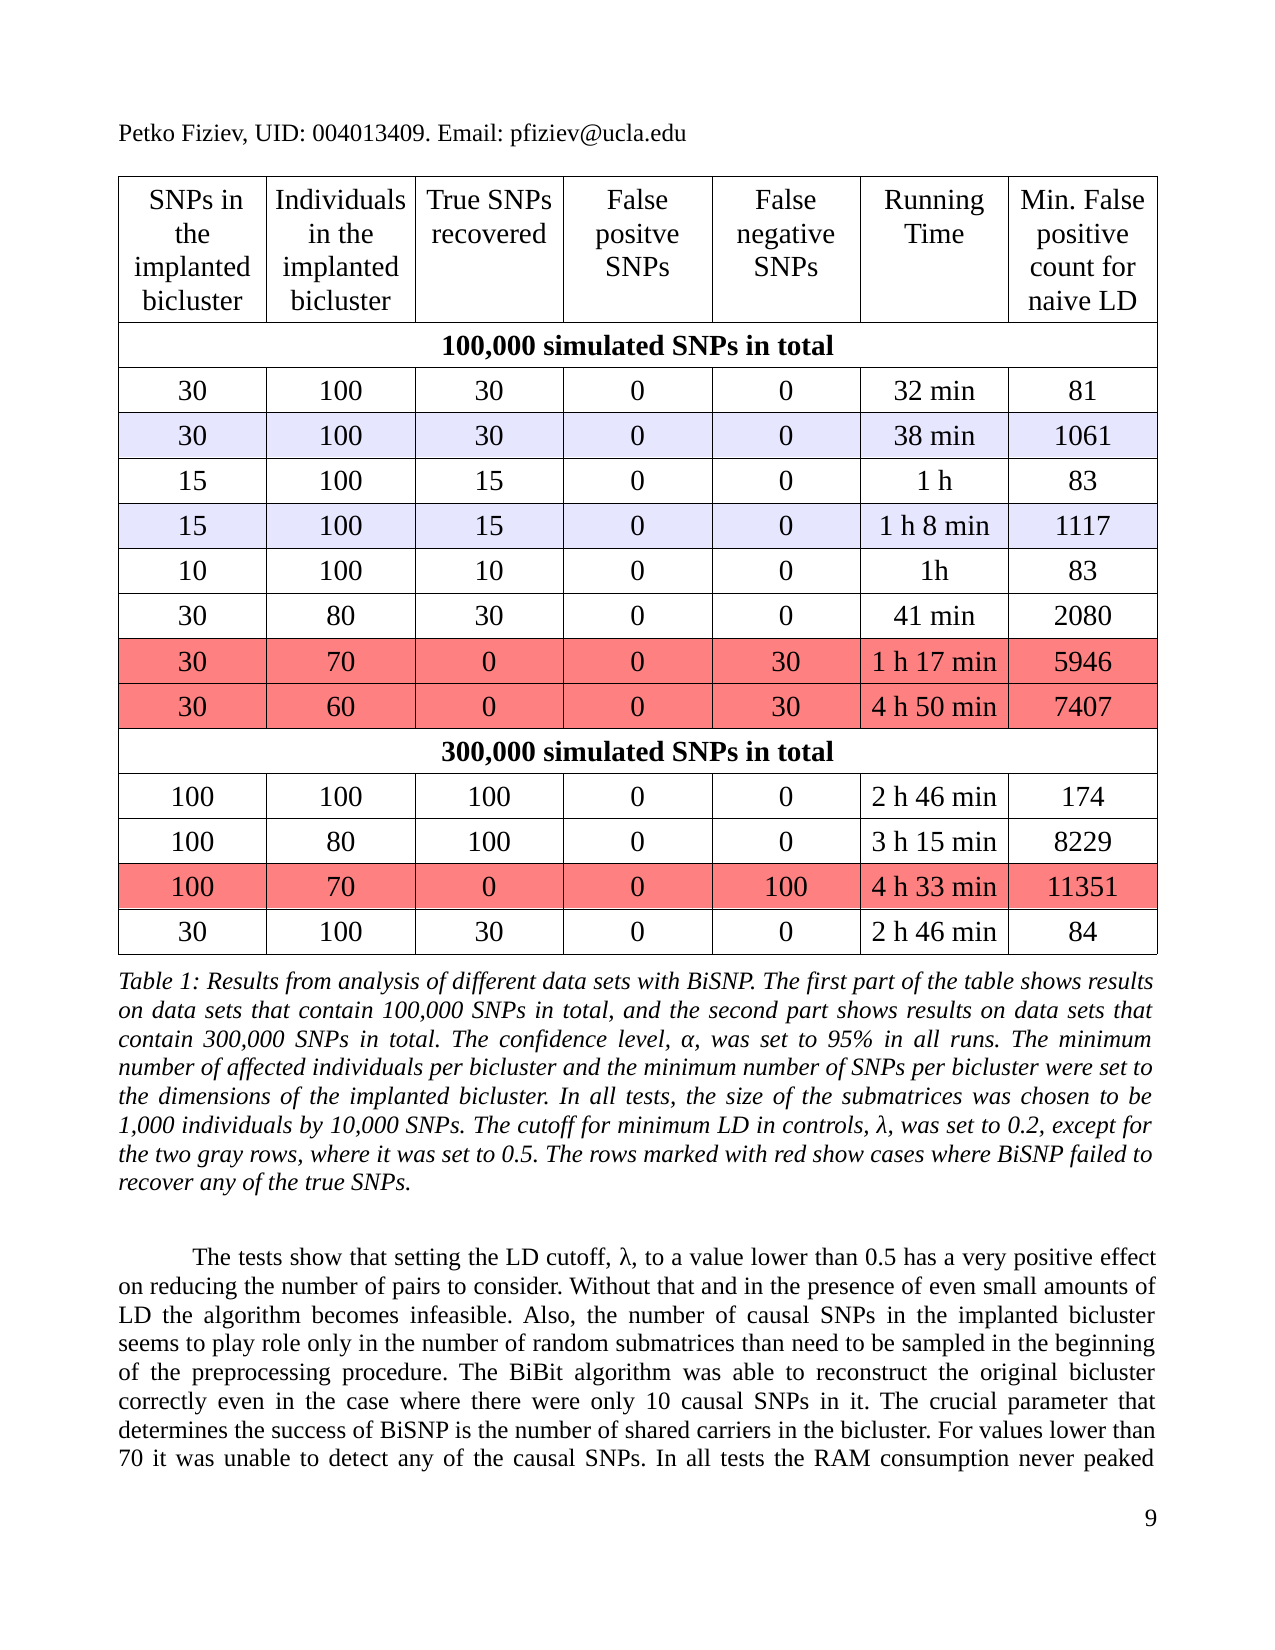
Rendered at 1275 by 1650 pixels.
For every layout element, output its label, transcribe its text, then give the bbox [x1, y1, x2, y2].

table_cell 0 [564, 864, 712, 908]
table_cell 3 h 15 min [861, 819, 1008, 863]
table_cell 100 [119, 774, 266, 818]
table_cell 7407 [1009, 684, 1157, 728]
table_cell 10 [119, 549, 266, 593]
table_cell 0 [713, 774, 860, 818]
table_cell 0 [713, 504, 860, 548]
table_cell 10 [416, 549, 563, 593]
table_header Individuals in the implanted bicluster [267, 177, 415, 322]
table_cell 174 [1009, 774, 1157, 818]
table_cell 0 [564, 368, 712, 412]
table_cell 30 [119, 639, 266, 683]
table_cell 100 [267, 910, 415, 953]
table_cell 2 h 46 min [861, 774, 1008, 818]
table_cell 0 [564, 413, 712, 457]
table_cell 30 [119, 413, 266, 457]
table_cell 60 [267, 684, 415, 728]
table_cell 0 [564, 639, 712, 683]
table_cell 80 [267, 594, 415, 638]
table_cell 38 min [861, 413, 1008, 457]
table_cell 30 [416, 413, 563, 457]
table_cell 100 [119, 864, 266, 908]
table_cell 100 [267, 368, 415, 412]
table_cell 5946 [1009, 639, 1157, 683]
table_cell 0 [416, 684, 563, 728]
table_cell 30 [713, 684, 860, 728]
table_cell 41 min [861, 594, 1008, 638]
table_cell 84 [1009, 910, 1157, 953]
table_cell 1 h 8 min [861, 504, 1008, 548]
table_cell 100 [119, 819, 266, 863]
table_cell 15 [119, 459, 266, 502]
table_cell 0 [416, 864, 563, 908]
table_cell 70 [267, 864, 415, 908]
table_cell 83 [1009, 549, 1157, 593]
table_cell 0 [713, 459, 860, 502]
table_cell 30 [119, 910, 266, 953]
table_header Min. False positive count for naive LD [1009, 177, 1157, 322]
table_cell 100 [267, 549, 415, 593]
table_cell 100 [416, 774, 563, 818]
table_cell 30 [416, 910, 563, 953]
table_cell 1061 [1009, 413, 1157, 457]
table_cell 80 [267, 819, 415, 863]
table_cell 0 [564, 459, 712, 502]
table_cell 70 [267, 639, 415, 683]
table_cell 100 [267, 413, 415, 457]
table_cell 0 [713, 413, 860, 457]
table_cell 100,000 simulated SNPs in total [119, 323, 1157, 367]
table_cell 1h [861, 549, 1008, 593]
table_header False negative SNPs [713, 177, 860, 322]
table_cell 32 min [861, 368, 1008, 412]
table_cell 15 [416, 459, 563, 502]
table_cell 81 [1009, 368, 1157, 412]
table_cell 15 [416, 504, 563, 548]
table_cell 0 [713, 549, 860, 593]
table_header SNPs in the implanted bicluster [119, 177, 266, 322]
table_header Running Time [861, 177, 1008, 322]
table_cell 100 [267, 774, 415, 818]
table_header True SNPs recovered [416, 177, 563, 322]
table_cell 100 [267, 504, 415, 548]
table_cell 30 [713, 639, 860, 683]
table_cell 0 [564, 549, 712, 593]
text Table 1: Results from analysis of different data sets with BiSNP. The first part of the table shows results on data sets that contain 100,000 SNPs in total, and the second part shows results on data sets that contain 300,000 SNPs in total. The confidence level, α, was set to 95% in all runs. The minimum number of affected individuals per bicluster and the minimum number of SNPs per bicluster were set to the dimensions of the implanted bicluster. In all tests, the size of the submatrices was chosen to be 1,000 individuals by 10,000 SNPs. The cutoff for minimum LD in controls, λ, was set to 0.2, except for the two gray rows, where it was set to 0.5. The rows marked with red show cases where BiSNP failed to recover any of the true SNPs. [118, 966, 1157, 1196]
table_cell 30 [119, 368, 266, 412]
table_cell 15 [119, 504, 266, 548]
table_cell 0 [564, 504, 712, 548]
table_cell 0 [713, 819, 860, 863]
table_cell 0 [713, 594, 860, 638]
table_cell 0 [564, 594, 712, 638]
table_cell 300,000 simulated SNPs in total [119, 729, 1157, 773]
table_cell 1 h 17 min [861, 639, 1008, 683]
table_cell 0 [564, 774, 712, 818]
table_cell 30 [416, 368, 563, 412]
table_cell 2 h 46 min [861, 910, 1008, 953]
table_cell 100 [267, 459, 415, 502]
table_cell 100 [416, 819, 563, 863]
table_cell 0 [713, 910, 860, 953]
table_cell 0 [416, 639, 563, 683]
table_header False positve SNPs [564, 177, 712, 322]
table_cell 30 [119, 594, 266, 638]
table_cell 0 [564, 910, 712, 953]
table_cell 0 [564, 819, 712, 863]
table_cell 1117 [1009, 504, 1157, 548]
table_cell 100 [713, 864, 860, 908]
table_cell 0 [713, 368, 860, 412]
table_cell 0 [564, 684, 712, 728]
table_cell 30 [416, 594, 563, 638]
table_cell 1 h [861, 459, 1008, 502]
table_cell 2080 [1009, 594, 1157, 638]
table_cell 4 h 50 min [861, 684, 1008, 728]
table_cell 8229 [1009, 819, 1157, 863]
table_cell 4 h 33 min [861, 864, 1008, 908]
text The tests show that setting the LD cutoff, λ, to a value lower than 0.5 has a very positive effect on reducing the number of pairs to consider. Without that and in the presence of even small amounts of LD the algorithm becomes infeasible. Also, the number of causal SNPs in the implanted bicluster seems to play role only in the number of random submatrices than need to be sampled in the beginning of the preprocessing procedure. The BiBit algorithm was able to reconstruct the original bicluster correctly even in the case where there were only 10 causal SNPs in it. The crucial parameter that determines the success of BiSNP is the number of shared carriers in the bicluster. For values lower than 70 it was unable to detect any of the causal SNPs. In all tests the RAM consumption never peaked [118, 1242, 1157, 1472]
table_cell 30 [119, 684, 266, 728]
table_cell 83 [1009, 459, 1157, 502]
table_cell 11351 [1009, 864, 1157, 908]
